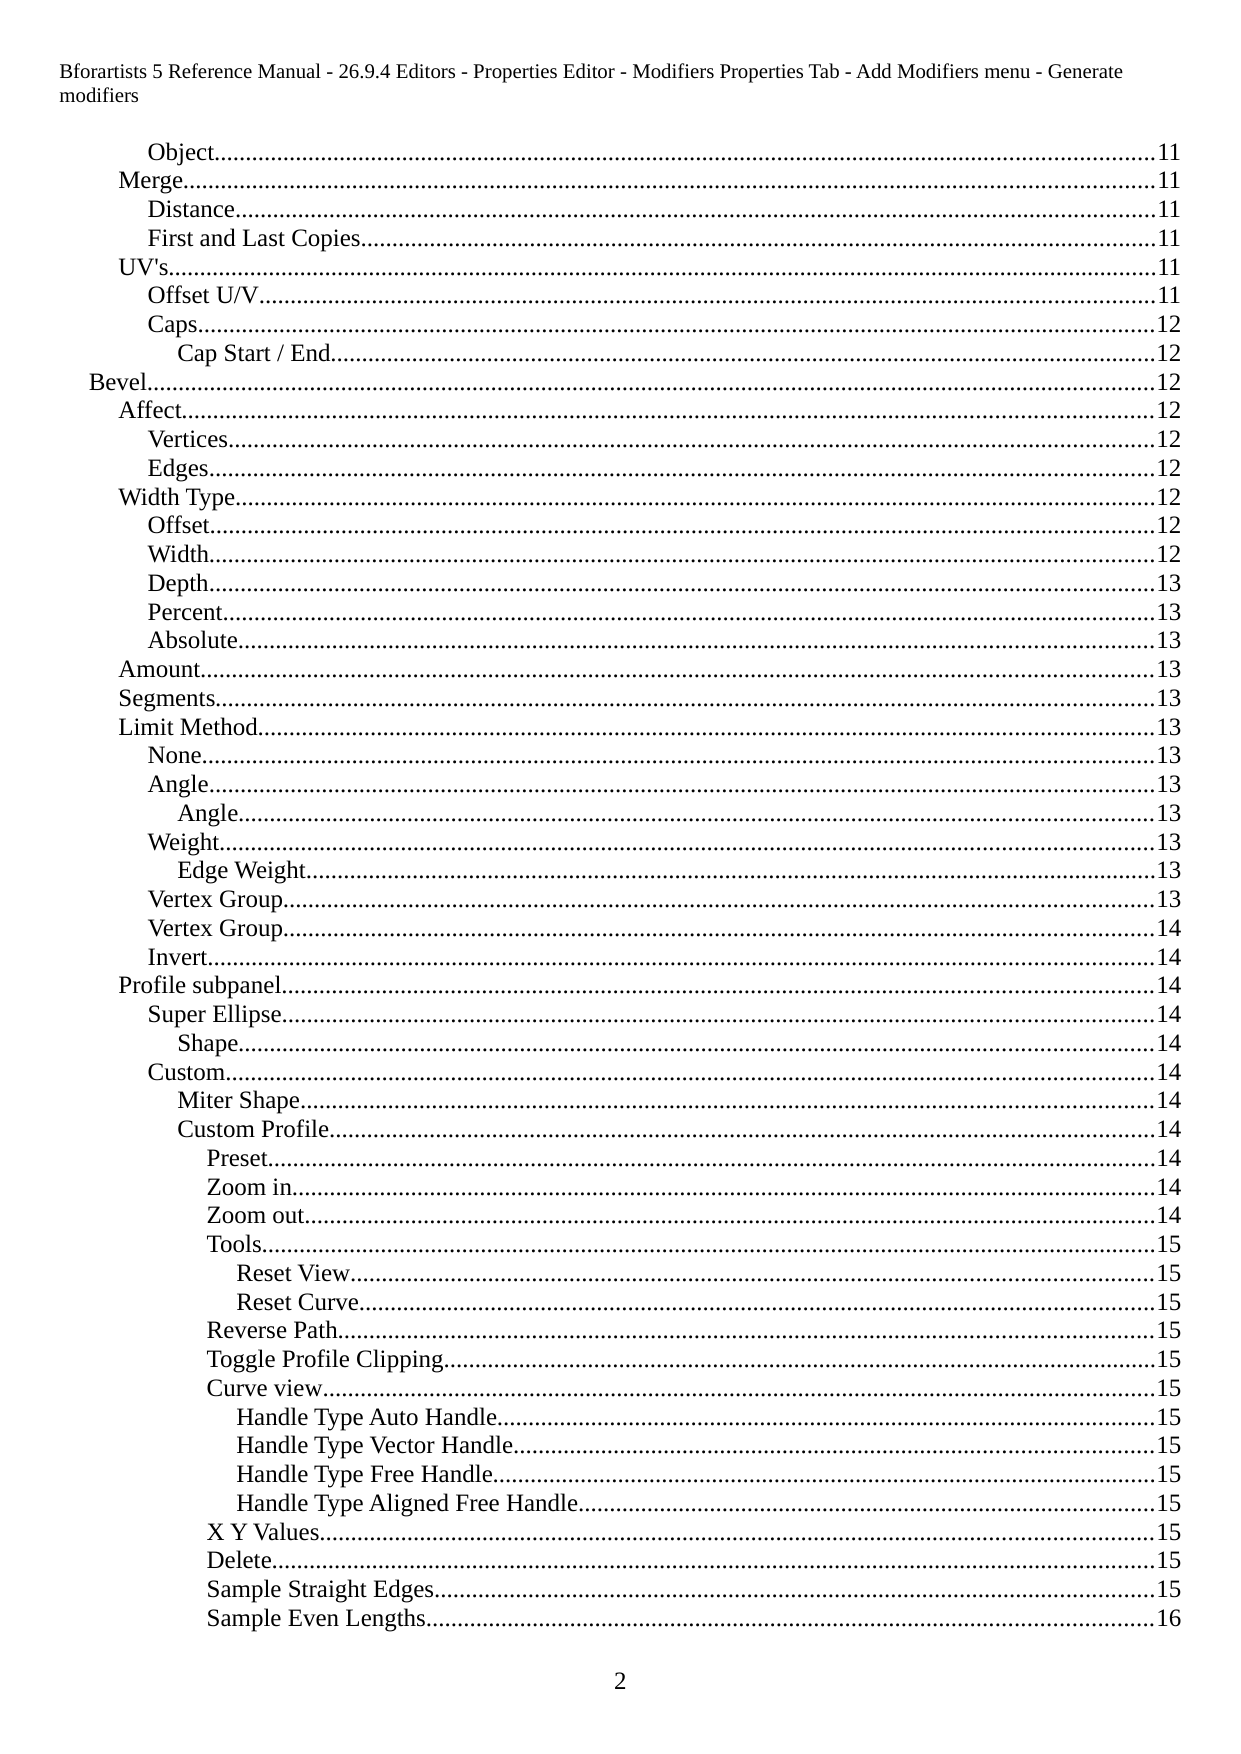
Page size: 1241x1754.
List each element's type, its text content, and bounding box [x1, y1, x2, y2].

text Distance 11 [147, 194, 1181, 223]
text Absolute 13 [147, 625, 1181, 654]
text Weight 13 [147, 827, 1181, 855]
text Reset View 15 [236, 1258, 1181, 1287]
text Super Ellipse 14 [147, 999, 1181, 1028]
text Cap Start / End 12 [177, 338, 1181, 367]
text Preset 14 [206, 1143, 1181, 1172]
text Sample Even Lengths 16 [206, 1603, 1181, 1632]
text Affect 12 [118, 395, 1181, 424]
text Delete 15 [206, 1545, 1181, 1574]
text Reset Curve 15 [236, 1287, 1181, 1315]
text Percent 13 [147, 597, 1181, 625]
text UV's 11 [118, 252, 1181, 280]
text Edge Weight 13 [177, 855, 1181, 884]
text Zoom in 14 [206, 1172, 1181, 1200]
text X Y Values 15 [206, 1517, 1181, 1545]
text None 13 [147, 740, 1181, 769]
text Invert 14 [147, 942, 1181, 970]
text Zoom out 14 [206, 1200, 1181, 1229]
text Sample Straight Edges 15 [206, 1574, 1181, 1603]
text Object 11 [147, 137, 1181, 165]
text Width 12 [147, 539, 1181, 568]
text Angle 13 [177, 798, 1181, 827]
text Handle Type Vector Handle 15 [236, 1430, 1181, 1459]
text Bevel 12 [88, 367, 1181, 395]
text Edges 12 [147, 453, 1181, 482]
text Vertex Group 14 [147, 913, 1181, 942]
text Profile subpanel 14 [118, 970, 1181, 999]
text Vertices 12 [147, 424, 1181, 453]
text Handle Type Aligned Free Handle 15 [236, 1488, 1181, 1517]
text First and Last Copies 11 [147, 223, 1181, 252]
text Custom Profile 14 [177, 1114, 1181, 1143]
text Amount 13 [118, 654, 1181, 683]
text Angle 13 [147, 769, 1181, 798]
text Reverse Path 15 [206, 1315, 1181, 1344]
text Offset U/V 11 [147, 280, 1181, 309]
text Caps 12 [147, 309, 1181, 338]
text Miter Shape 14 [177, 1085, 1181, 1114]
text Offset 12 [147, 510, 1181, 539]
text Merge 11 [118, 165, 1181, 194]
text Segments 13 [118, 683, 1181, 712]
text Handle Type Free Handle 15 [236, 1459, 1181, 1488]
text Vertex Group 13 [147, 884, 1181, 913]
text Shape 14 [177, 1028, 1181, 1057]
text Handle Type Auto Handle 15 [236, 1402, 1181, 1430]
text Depth 13 [147, 568, 1181, 597]
text Limit Method 13 [118, 712, 1181, 740]
text Curve view 15 [206, 1373, 1181, 1402]
text Width Type 12 [118, 482, 1181, 510]
text Toggle Profile Clipping 15 [206, 1344, 1181, 1373]
text Custom 14 [147, 1057, 1181, 1085]
text Tools 15 [206, 1229, 1181, 1258]
